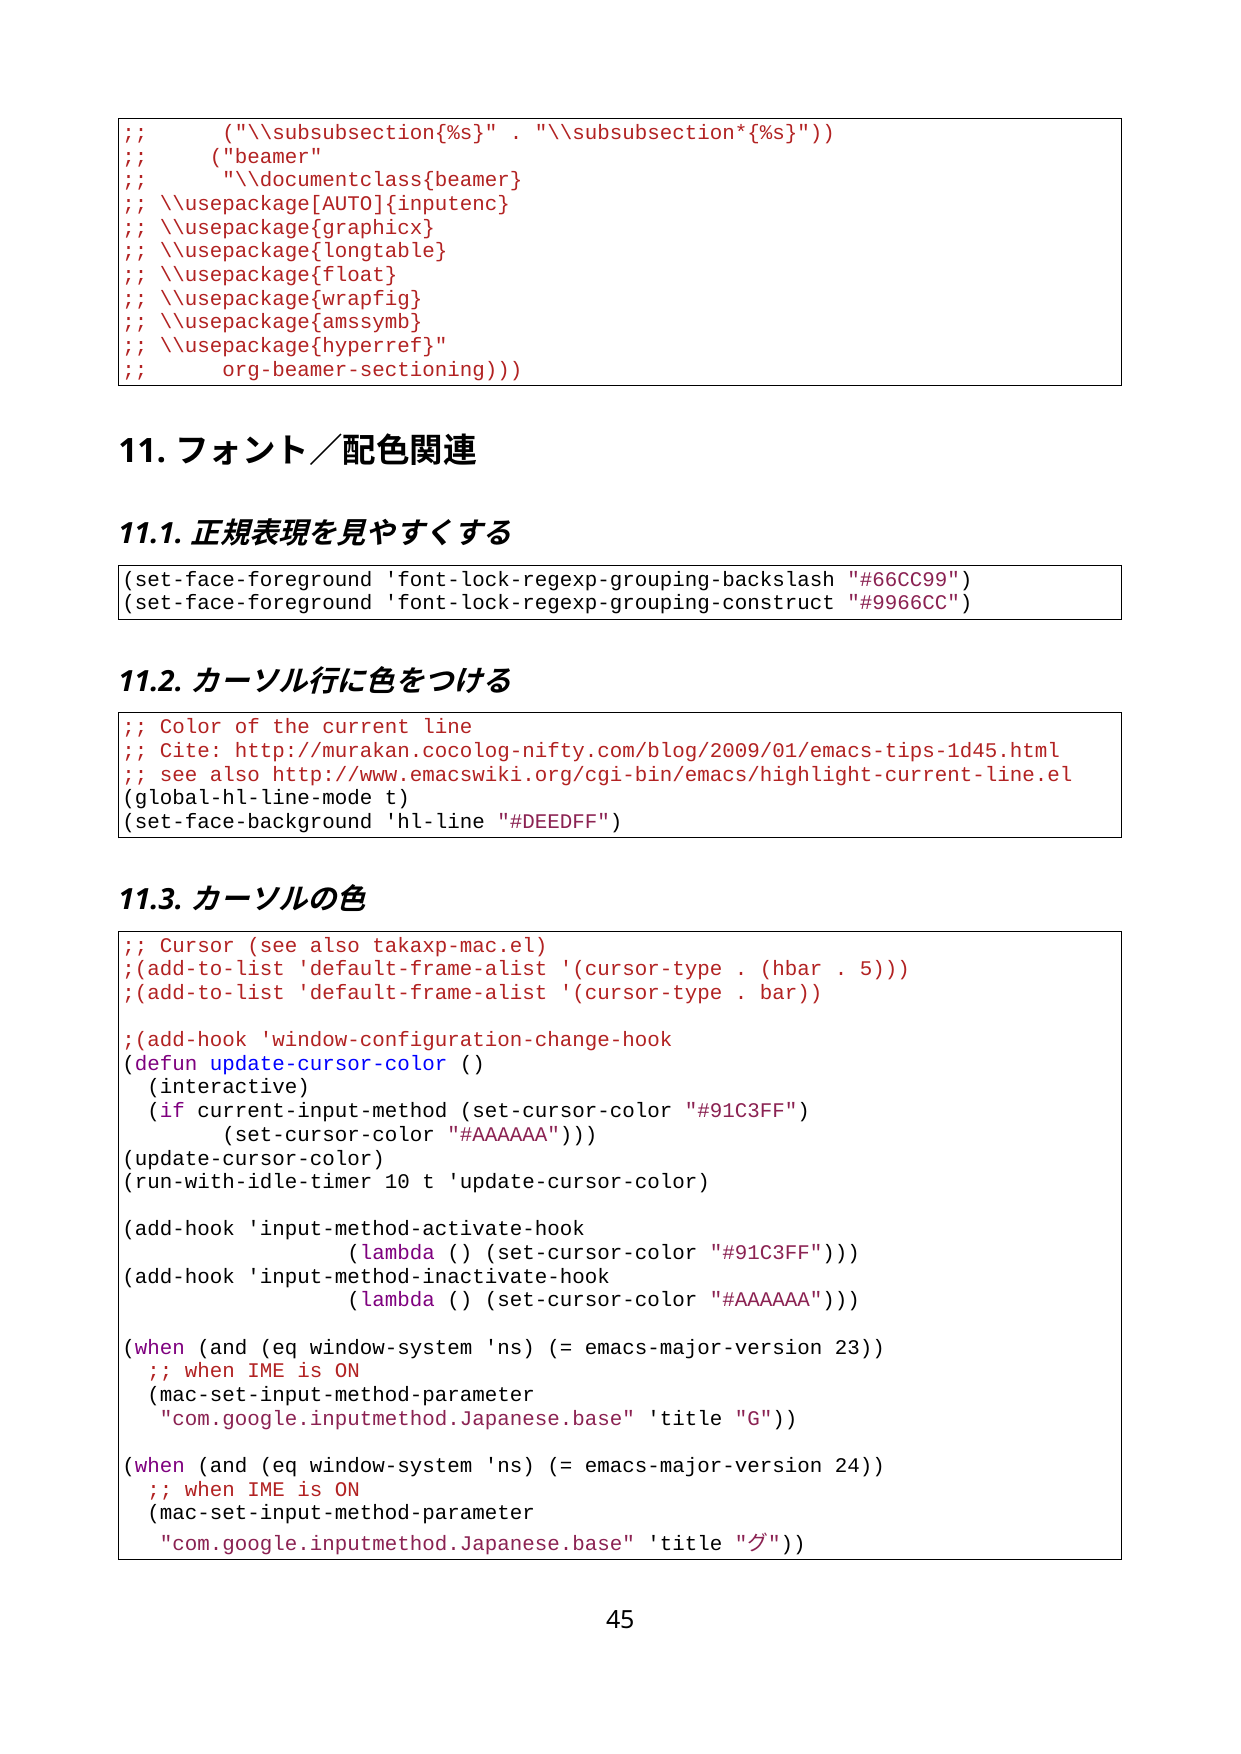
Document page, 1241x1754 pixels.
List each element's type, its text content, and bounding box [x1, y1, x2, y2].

text ;; \\usepackage{longtable} [119, 236, 1121, 260]
text "com.google.inputmethod.Japanese.base" 'title "G")) [119, 1404, 1121, 1427]
text ;; Cursor (see also takaxp-mac.el) [119, 932, 1121, 954]
text (set-cursor-color "#AAAAAA"))) [119, 1120, 1121, 1143]
text ;; \\usepackage[AUTO]{inputenc} [119, 189, 1121, 213]
text ;(add-to-list 'default-frame-alist '(cursor-type . bar)) [119, 978, 1121, 1002]
text ;; \\usepackage{float} [119, 260, 1121, 284]
subtitle カーソルの色 [118, 876, 1122, 918]
text "com.google.inputmethod.Japanese.base" 'title "グ")) [119, 1522, 1121, 1559]
text (interactive) [119, 1073, 1121, 1096]
subtitle 正規表現を見やすくする [118, 510, 1122, 552]
text (lambda () (set-cursor-color "#91C3FF"))) [119, 1238, 1121, 1262]
text ;; \\usepackage{graphicx} [119, 213, 1121, 236]
subtitle カーソル行に色をつける [118, 657, 1122, 700]
text (when (and (eq window-system 'ns) (= emacs-major-version 23)) [119, 1333, 1121, 1356]
text (set-face-foreground 'font-lock-regexp-grouping-backslash "#66CC99") [119, 566, 1121, 588]
text (update-cursor-color) [119, 1143, 1121, 1167]
text ;; org-beamer-sectioning))) [119, 354, 1121, 385]
text (mac-set-input-method-parameter [119, 1498, 1121, 1522]
text ;; when IME is ON [119, 1356, 1121, 1380]
text (run-with-idle-timer 10 t 'update-cursor-color) [119, 1167, 1121, 1191]
text ;(add-hook 'window-configuration-change-hook [119, 1025, 1121, 1049]
text (add-hook 'input-method-activate-hook [119, 1214, 1121, 1238]
text ;; when IME is ON [119, 1474, 1121, 1498]
text (when (and (eq window-system 'ns) (= emacs-major-version 24)) [119, 1451, 1121, 1474]
text (set-face-foreground 'font-lock-regexp-grouping-construct "#9966CC") [119, 588, 1121, 619]
text ;; Color of the current line [119, 713, 1121, 736]
text (mac-set-input-method-parameter [119, 1380, 1121, 1404]
text ;; Cite: http://murakan.cocolog-nifty.com/blog/2009/01/emacs-tips-1d45.html [119, 736, 1121, 759]
text ;(add-to-list 'default-frame-alist '(cursor-type . (hbar . 5))) [119, 954, 1121, 978]
text ;; \\usepackage{amssymb} [119, 307, 1121, 331]
text ;; see also http://www.emacswiki.org/cgi-bin/emacs/highlight-current-line.el [119, 759, 1121, 783]
text ;; ("\\subsubsection{%s}" . "\\subsubsection*{%s}")) [119, 119, 1121, 142]
text ;; \\usepackage{hyperref}" [119, 331, 1121, 354]
text (lambda () (set-cursor-color "#AAAAAA"))) [119, 1285, 1121, 1309]
text (defun update-cursor-color () [119, 1049, 1121, 1073]
text ;; \\usepackage{wrapfig} [119, 284, 1121, 307]
subtitle フォント／配色関連 [118, 423, 1122, 472]
text ;; "\\documentclass{beamer} [119, 165, 1121, 189]
text (if current-input-method (set-cursor-color "#91C3FF") [119, 1096, 1121, 1120]
text (global-hl-line-mode t) [119, 783, 1121, 807]
text (add-hook 'input-method-inactivate-hook [119, 1262, 1121, 1285]
text (set-face-background 'hl-line "#DEEDFF") [119, 807, 1121, 837]
text ;; ("beamer" [119, 142, 1121, 165]
